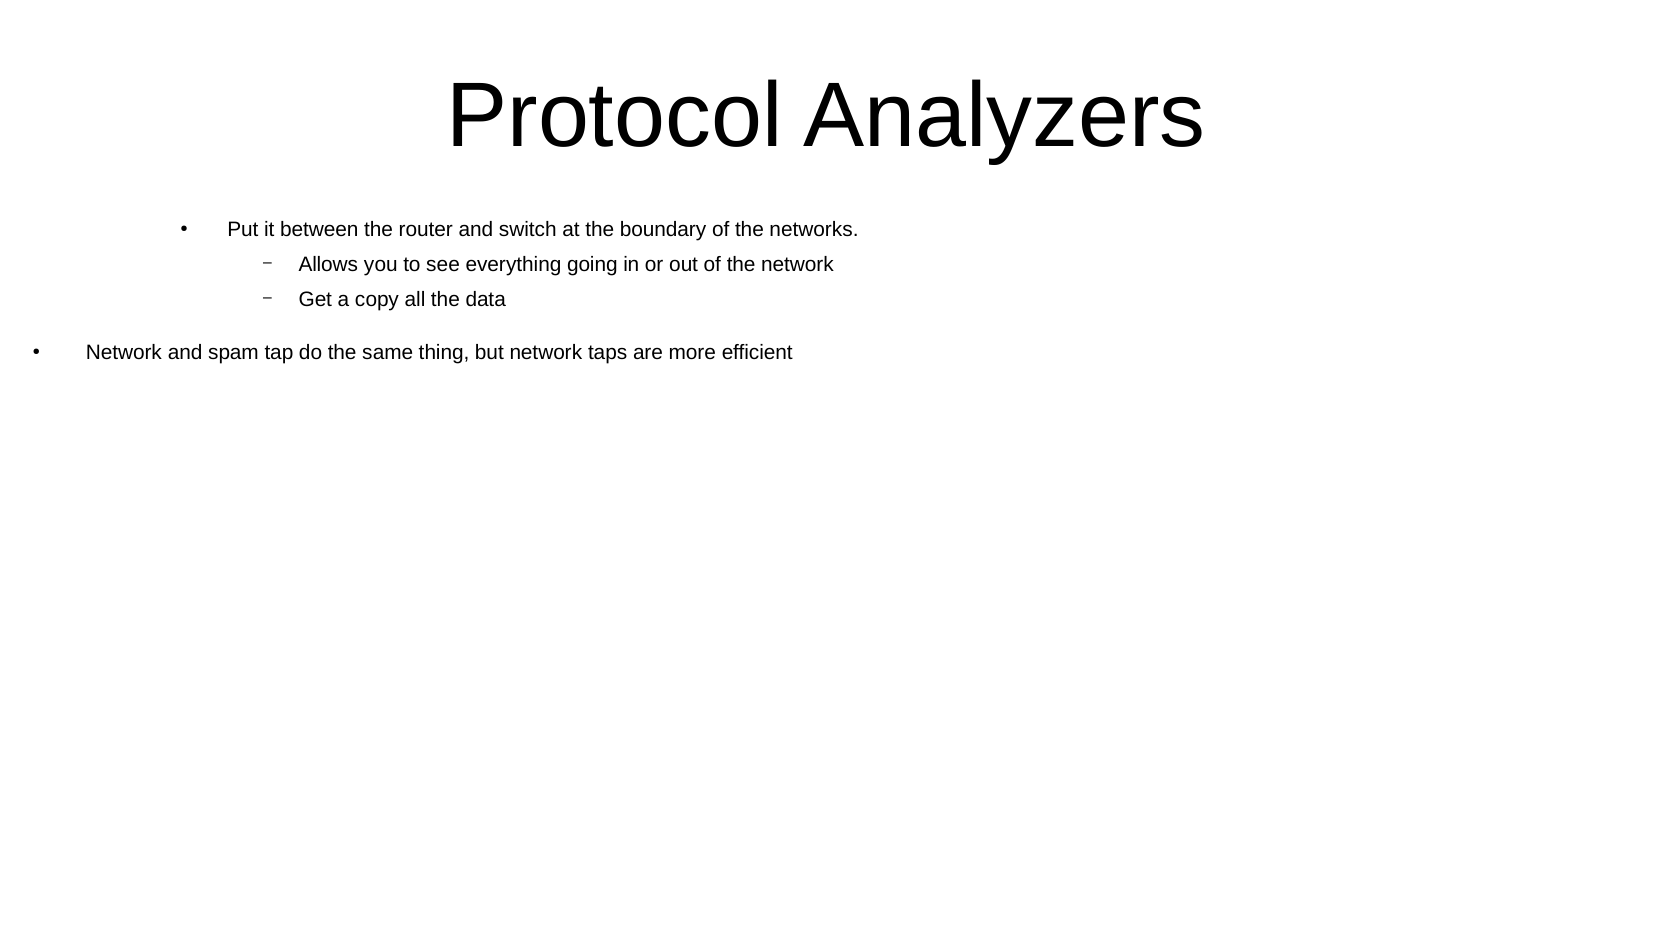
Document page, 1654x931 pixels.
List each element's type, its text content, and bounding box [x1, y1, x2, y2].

list Put it between the router and switch at the boundary of the networks. Allows you to see everything going in or out of the network Get a copy all the data Network and spam tap do the same thing, but network taps are more efficient [15, 217, 1571, 916]
title Protocol Analyzers [82, 37, 1571, 193]
